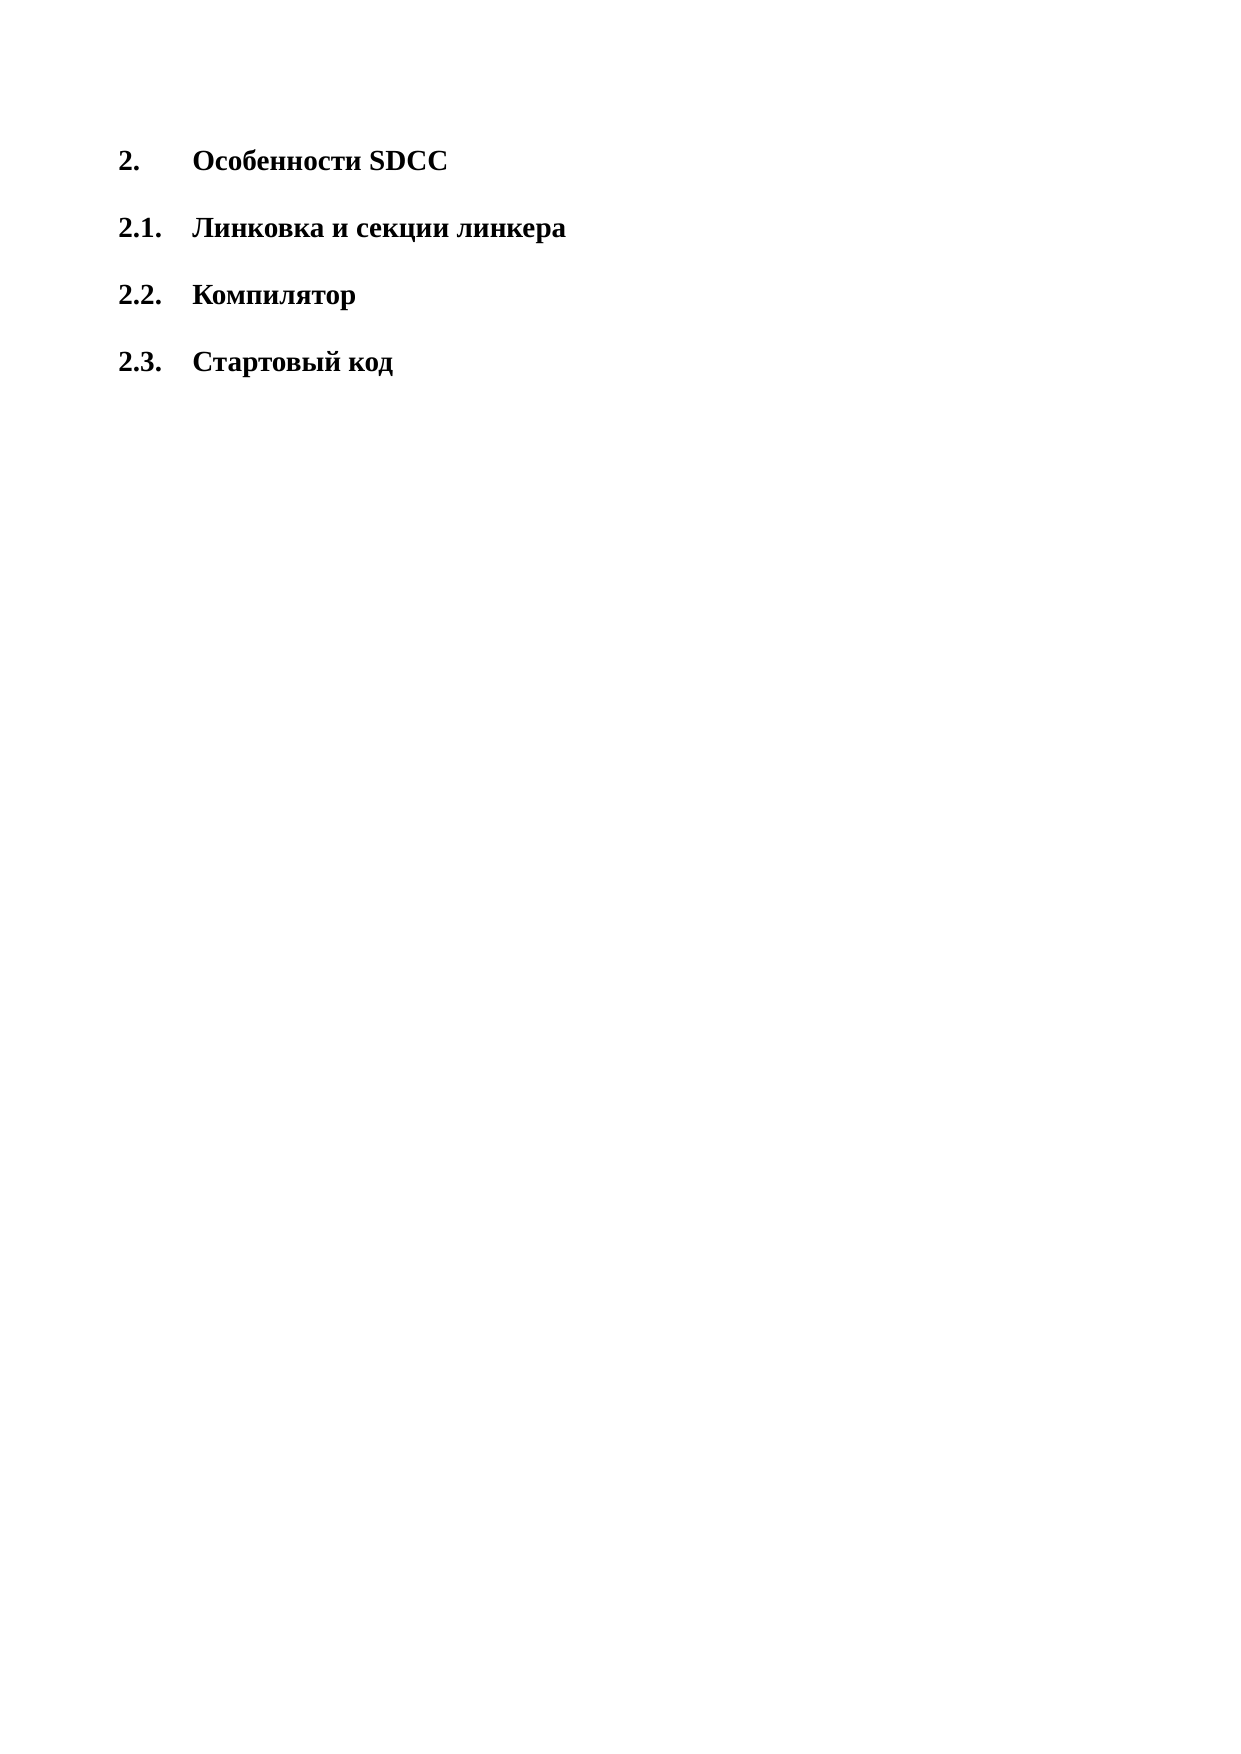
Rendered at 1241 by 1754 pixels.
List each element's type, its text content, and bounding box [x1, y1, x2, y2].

subtitle Компилятор [118, 277, 1122, 310]
subtitle Стартовый код [118, 344, 1122, 377]
subtitle Особенности SDCC [118, 143, 1122, 177]
subtitle Линковка и секции линкера [118, 210, 1122, 243]
